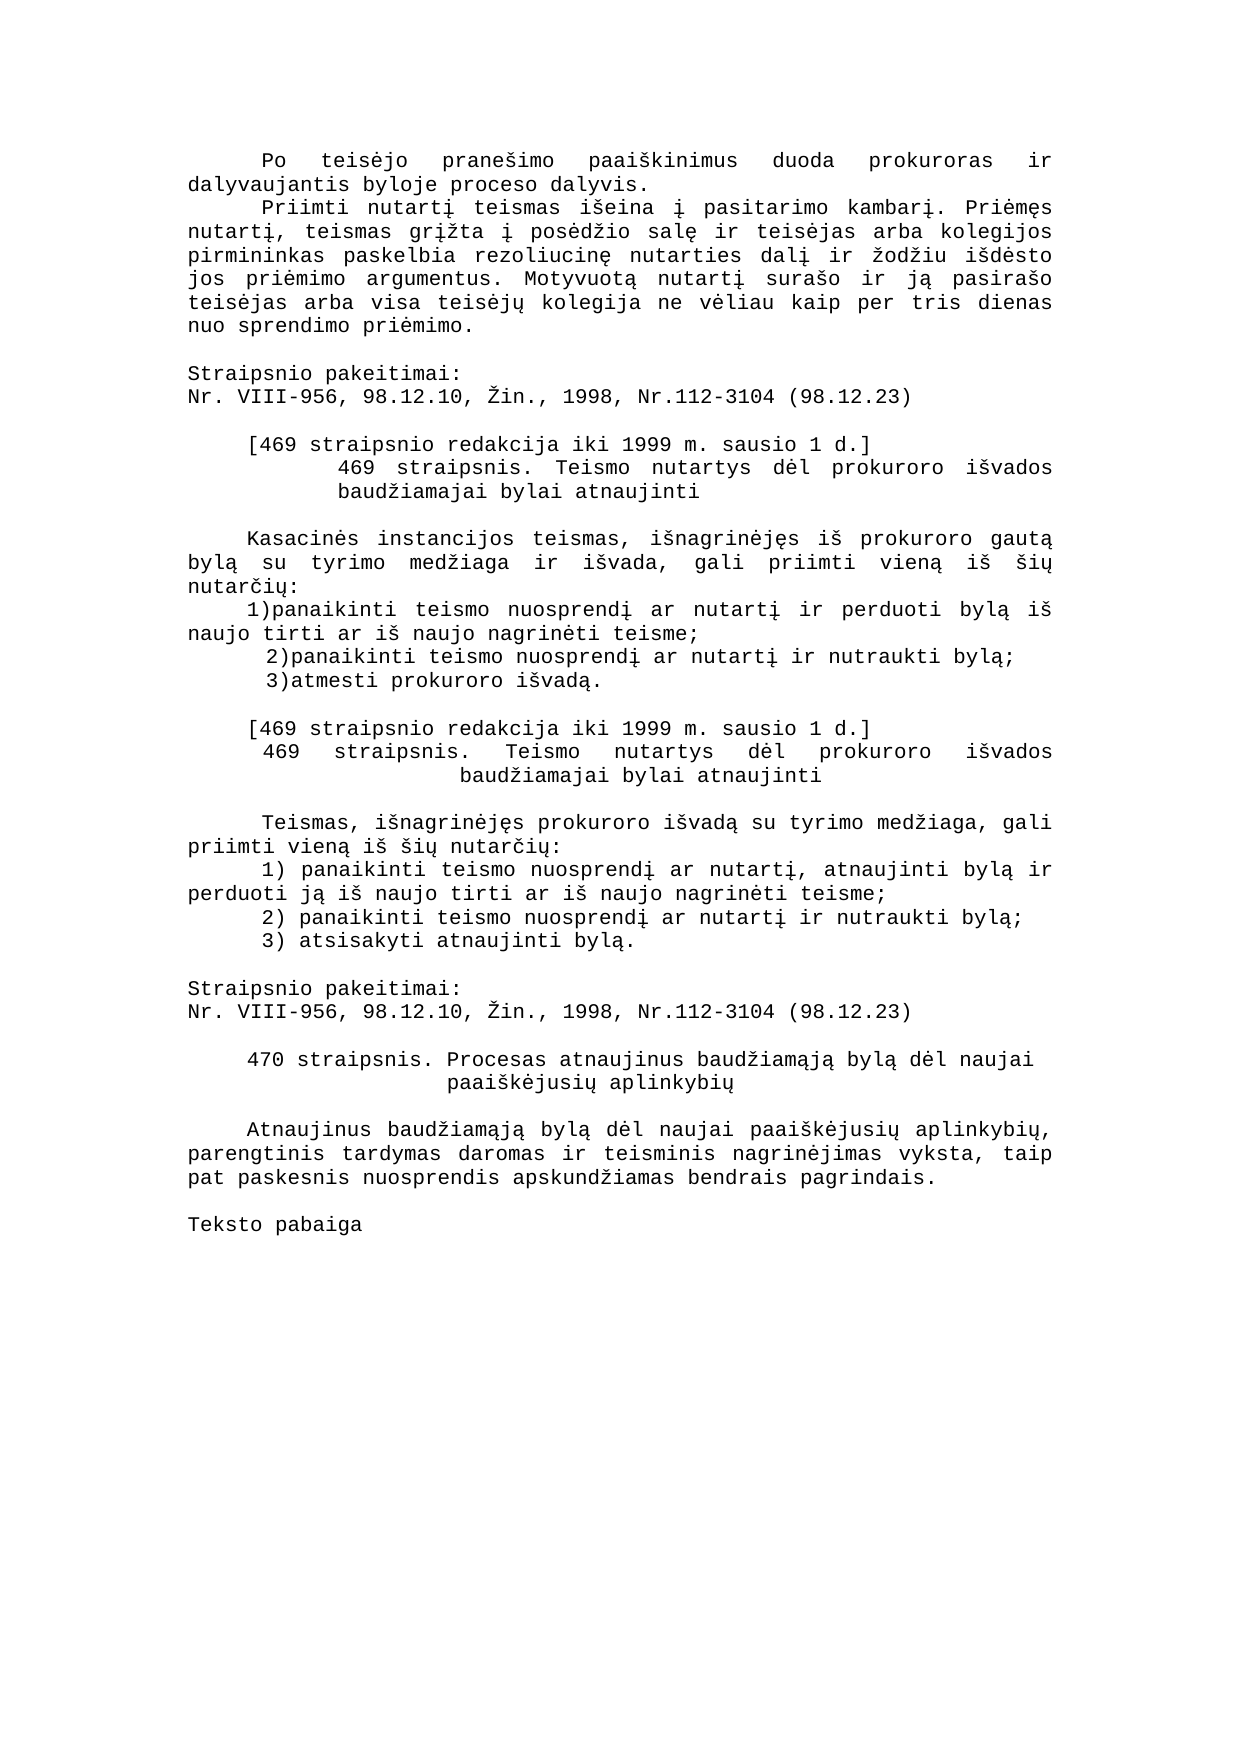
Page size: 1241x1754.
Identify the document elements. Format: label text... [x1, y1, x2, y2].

text 2)panaikinti teismo nuosprendį ar nutartį ir nutraukti bylą; [206, 647, 1053, 670]
text Nr. VIII-956, 98.12.10, Žin., 1998, Nr.112-3104 (98.12.23) [187, 386, 1053, 410]
text 1) panaikinti teismo nuosprendį ar nutartį, atnaujinti bylą ir perduoti ją iš naujo tirti ar iš naujo nagrinėti teisme; [187, 859, 1053, 907]
text [469 straipsnio redakcija iki 1999 m. sausio 1 d.] [187, 717, 1053, 741]
text 469 straipsnis. Teismo nutartys dėl prokuroro išvados baudžiamajai bylai atnaujinti [262, 741, 1053, 788]
text 3) atsisakyti atnaujinti bylą. [187, 930, 1053, 954]
text 470 straipsnis. Procesas atnaujinus baudžiamąją bylą dėl naujai [187, 1048, 1053, 1072]
text Kasacinės instancijos teismas, išnagrinėjęs iš prokuroro gautą bylą su tyrimo medžiaga ir išvada, gali priimti vieną iš šių nutarčių: [187, 528, 1053, 599]
text [469 straipsnio redakcija iki 1999 m. sausio 1 d.] [187, 434, 1053, 457]
text Nr. VIII-956, 98.12.10, Žin., 1998, Nr.112-3104 (98.12.23) [187, 1001, 1053, 1025]
text 1)panaikinti teismo nuosprendį ar nutartį ir perduoti bylą iš naujo tirti ar iš naujo nagrinėti teisme; [187, 599, 1053, 647]
text Teksto pabaiga [187, 1214, 1053, 1238]
text Atnaujinus baudžiamąją bylą dėl naujai paaiškėjusių aplinkybių, parengtinis tardymas daromas ir teisminis nagrinėjimas vyksta, taip pat paskesnis nuosprendis apskundžiamas bendrais pagrindais. [187, 1119, 1053, 1190]
text 2) panaikinti teismo nuosprendį ar nutartį ir nutraukti bylą; [187, 907, 1053, 930]
text Straipsnio pakeitimai: [187, 978, 1053, 1001]
text Priimti nutartį teismas išeina į pasitarimo kambarį. Priėmęs nutartį, teismas grįžta į posėdžio salę ir teisėjas arba kolegijos pirmininkas paskelbia rezoliucinę nutarties dalį ir žodžiu išdėsto jos priėmimo argumentus. Motyvuotą nutartį surašo ir ją pasirašo teisėjas arba visa teisėjų kolegija ne vėliau kaip per tris dienas nuo sprendimo priėmimo. [187, 197, 1053, 339]
text Teismas, išnagrinėjęs prokuroro išvadą su tyrimo medžiaga, gali priimti vieną iš šių nutarčių: [187, 812, 1053, 859]
text Po teisėjo pranešimo paaiškinimus duoda prokuroras ir dalyvaujantis byloje proceso dalyvis. [187, 150, 1053, 197]
text Straipsnio pakeitimai: [187, 363, 1053, 386]
text paaiškėjusių aplinkybių [187, 1072, 1053, 1096]
text 3)atmesti prokuroro išvadą. [206, 670, 1053, 694]
text 469 straipsnis. Teismo nutartys dėl prokuroro išvados baudžiamajai bylai atnaujinti [337, 457, 1053, 505]
